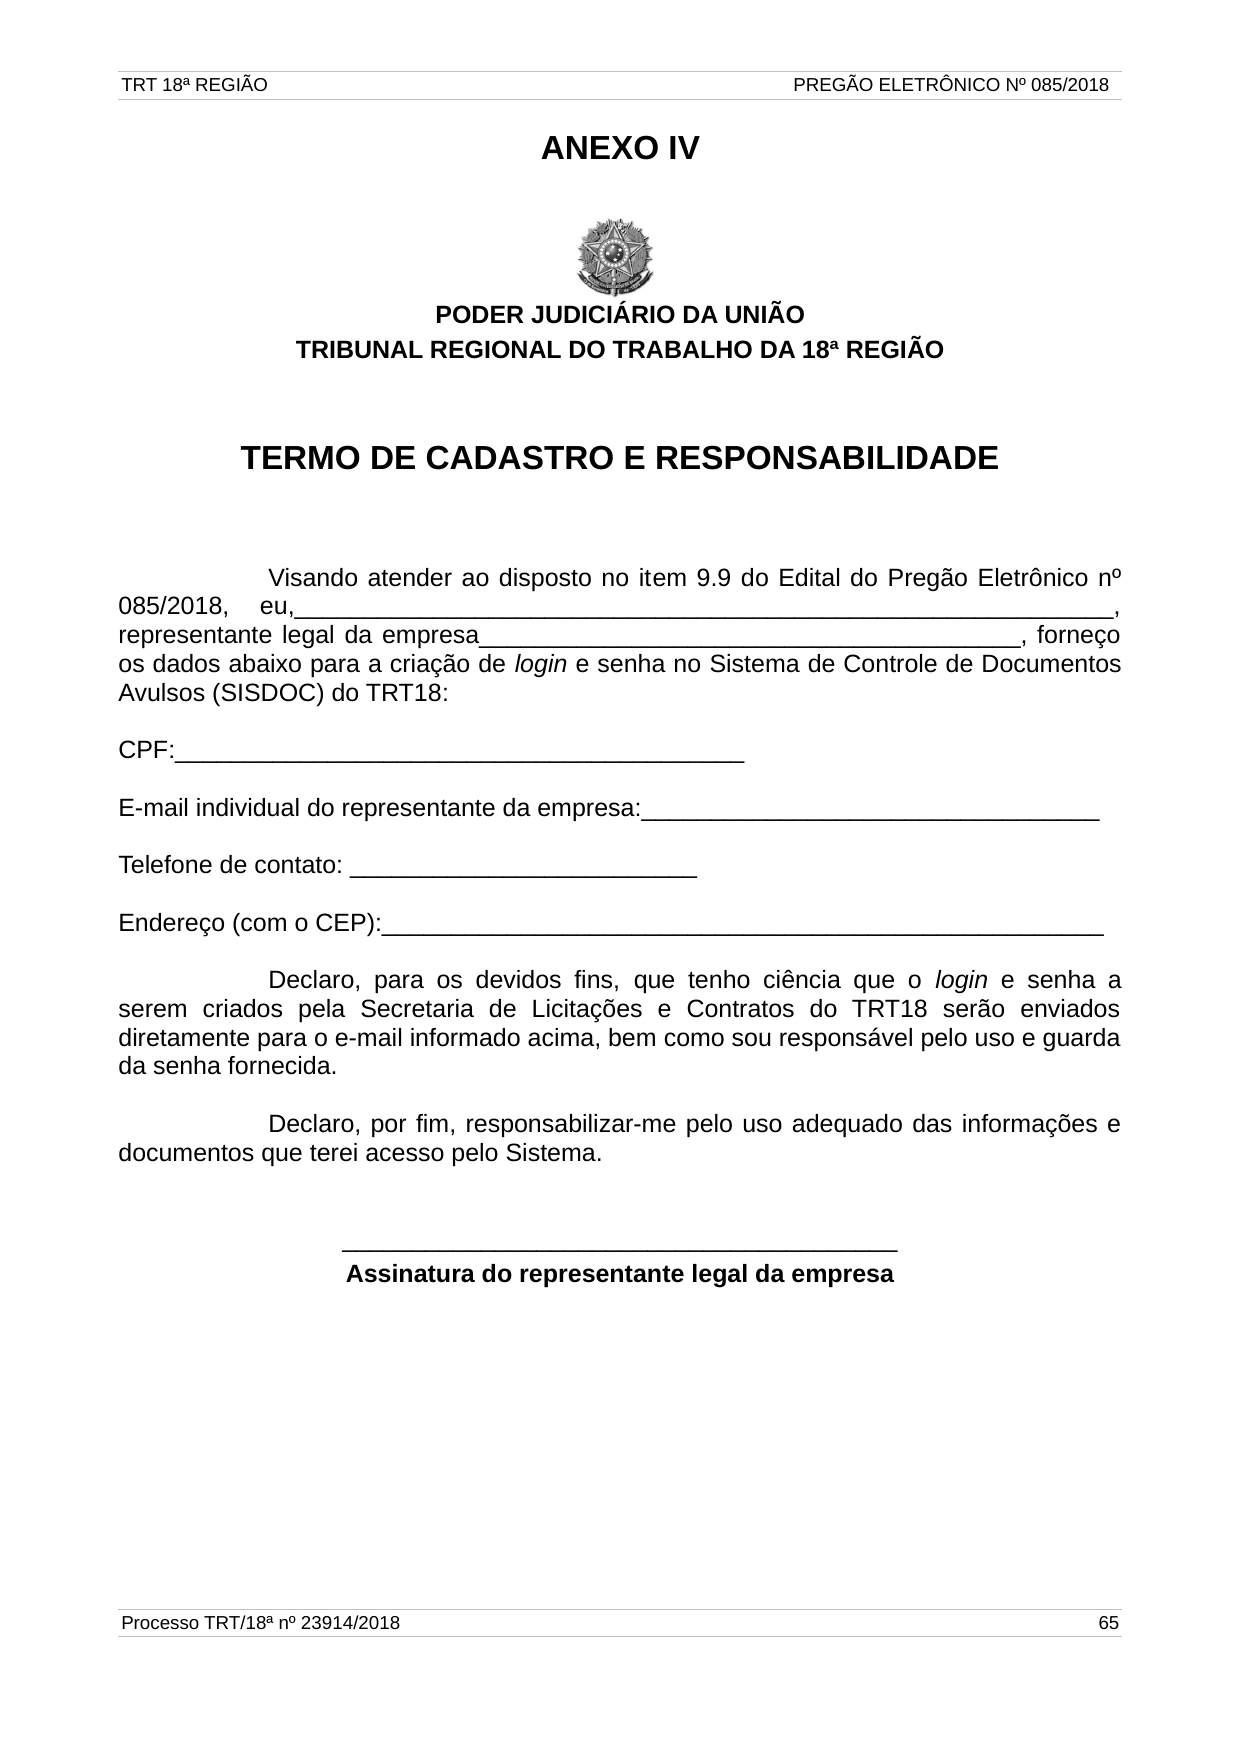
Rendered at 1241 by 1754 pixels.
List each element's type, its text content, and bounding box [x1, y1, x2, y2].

text Visando atender ao disposto no item 9.9 do Edital do Pregão Eletrônico nº 085/2018, eu,___________________________________________________________, representante legal da empresa_______________________________________, forneço os dados abaixo para a criação de login e senha no Sistema de Controle de Documentos Avulsos (SISDOC) do TRT18: [118, 562, 1122, 706]
text PODER JUDICIÁRIO DA UNIÃO [118, 202, 1122, 328]
text E-mail individual do representante da empresa:_________________________________ [118, 792, 1122, 821]
text Endereço (com o CEP):____________________________________________________ [118, 907, 1122, 936]
text CPF:_________________________________________ [118, 735, 1122, 764]
picture [563, 216, 665, 299]
text Assinatura do representante legal da empresa [118, 1252, 1122, 1288]
text TERMO DE CADASTRO E RESPONSABILIDADE [118, 438, 1122, 476]
text TRIBUNAL REGIONAL DO TRABALHO DA 18ª REGIÃO [118, 328, 1122, 364]
text Telefone de contato: _________________________ [118, 850, 1122, 879]
text ANEXO IV [118, 128, 1122, 167]
text ________________________________________ [118, 1224, 1122, 1252]
text Declaro, por fim, responsabilizar-me pelo uso adequado das informações e documentos que terei acesso pelo Sistema. [118, 1109, 1122, 1166]
text Declaro, para os devidos fins, que tenho ciência que o login e senha a serem criados pela Secretaria de Licitações e Contratos do TRT18 serão enviados diretamente para o e-mail informado acima, bem como sou responsável pelo uso e guarda da senha fornecida. [118, 965, 1122, 1080]
